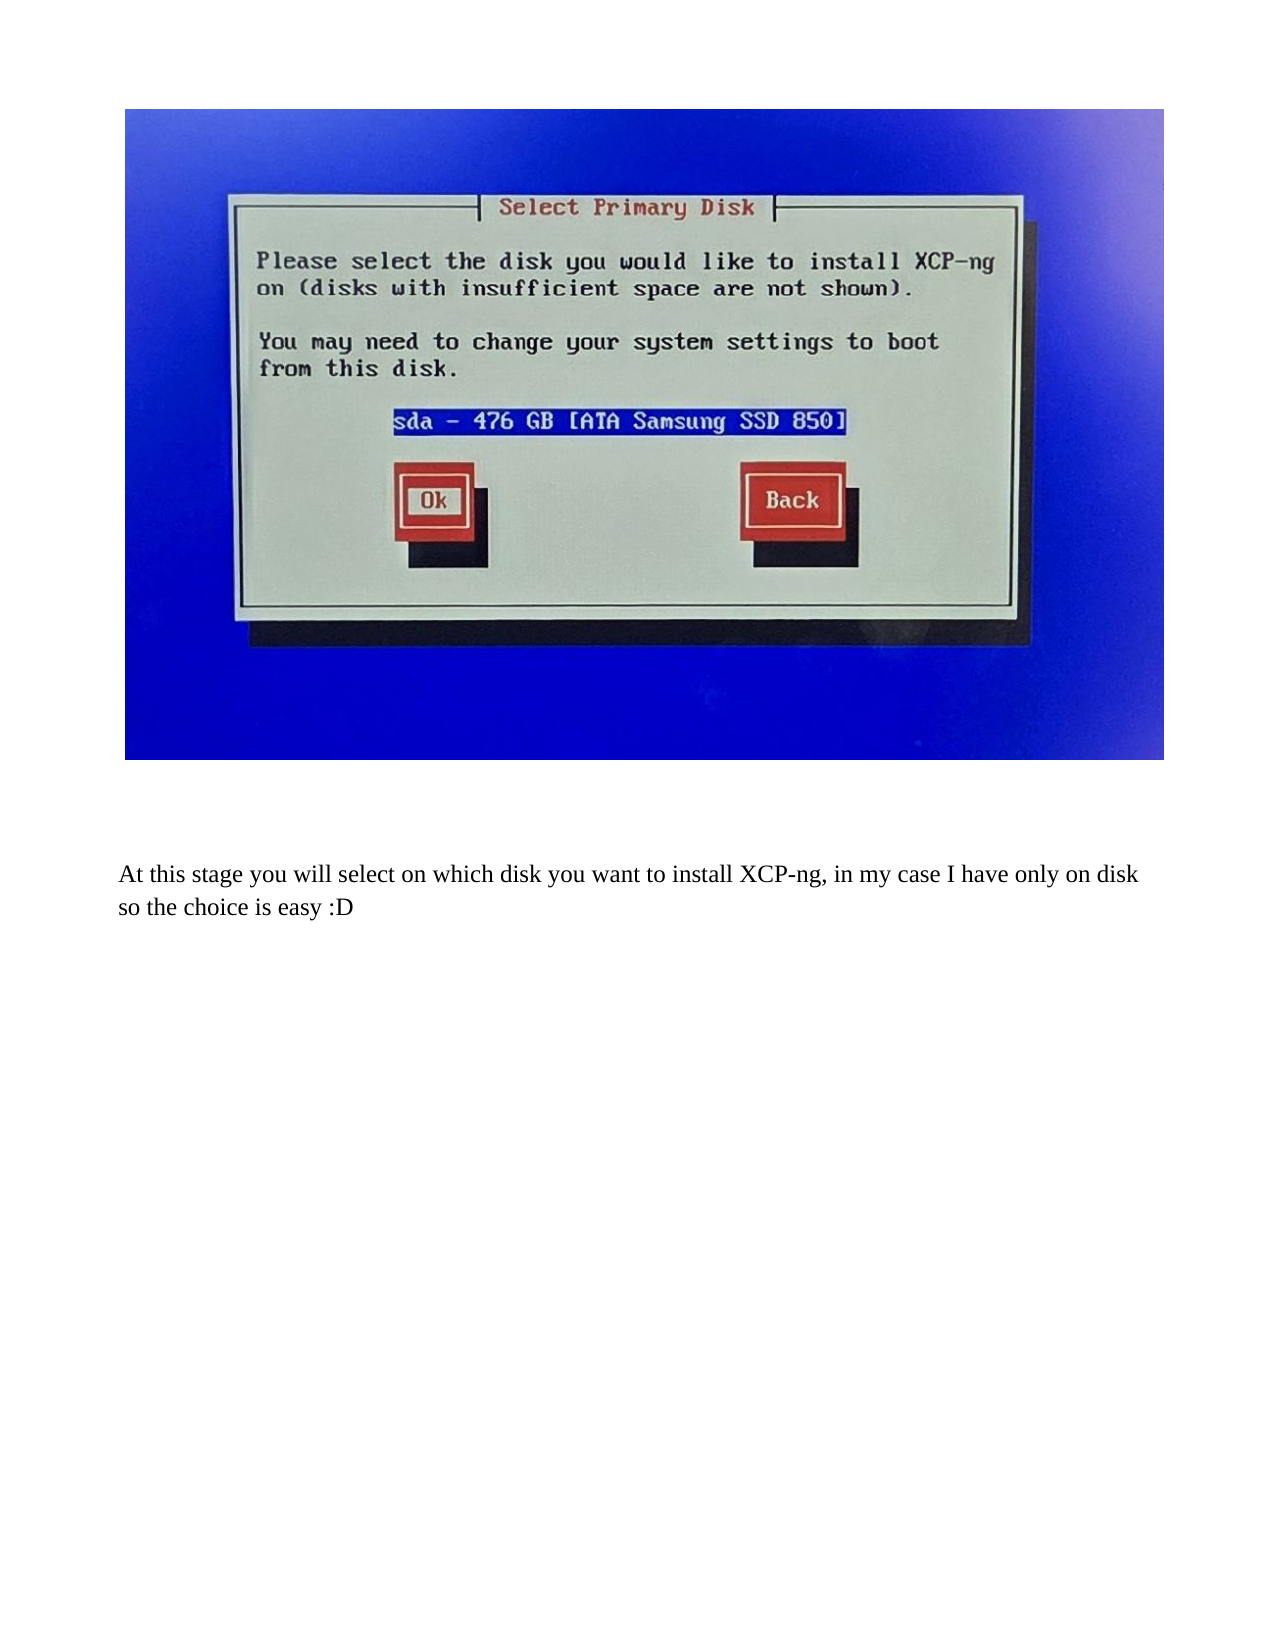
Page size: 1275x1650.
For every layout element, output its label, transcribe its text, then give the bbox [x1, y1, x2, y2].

text At this stage you will select on which disk you want to install XCP-ng, in my case I have only on disk so the choice is easy :D [118, 859, 1157, 921]
picture [125, 109, 1164, 760]
